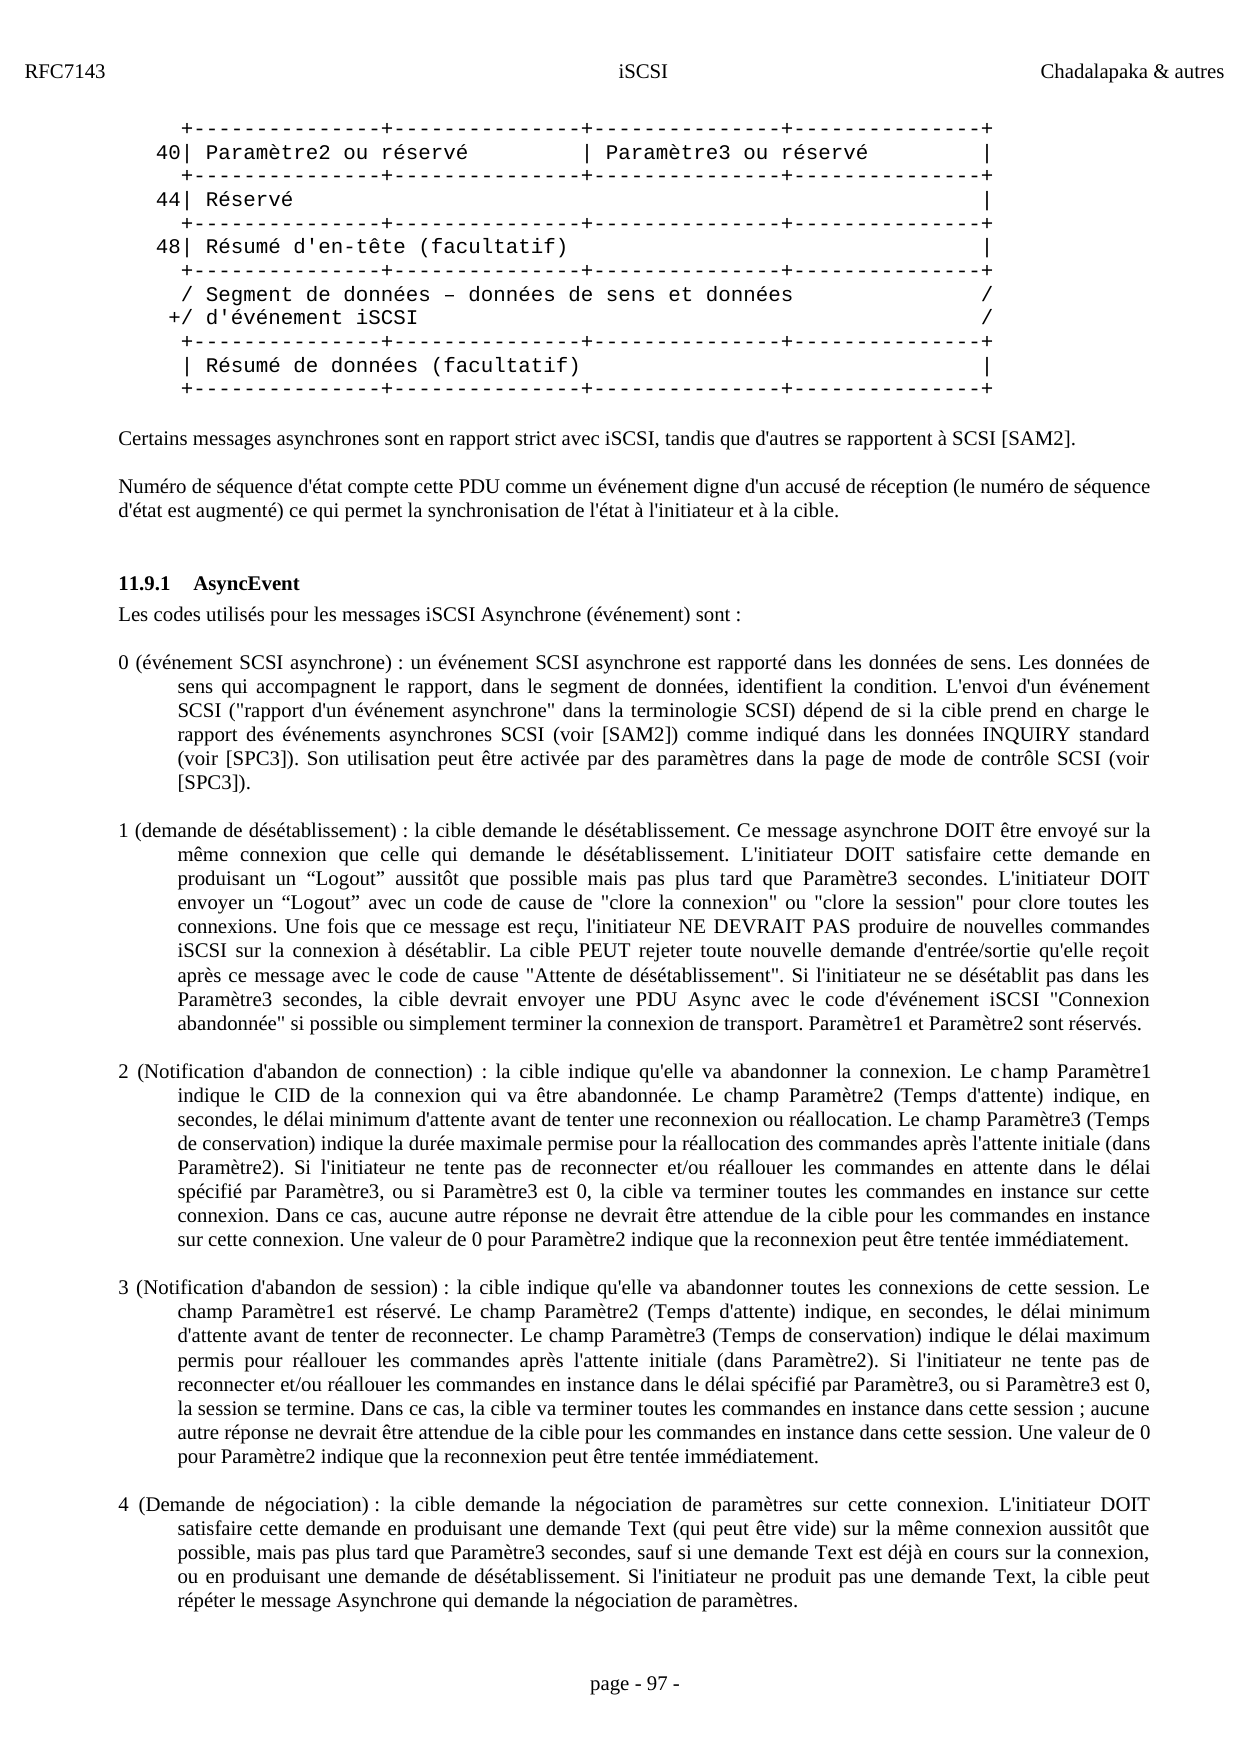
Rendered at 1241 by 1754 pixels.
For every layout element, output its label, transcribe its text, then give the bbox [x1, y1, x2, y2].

subtitle 11.9.1 AsyncEvent [118, 571, 1152, 595]
text +---------------+---------------+---------------+---------------+ [118, 213, 1152, 236]
text +---------------+---------------+---------------+---------------+ [118, 260, 1152, 284]
text +---------------+---------------+---------------+---------------+ [118, 331, 1152, 354]
text 48| Résumé d'en-tête (facultatif) | [118, 236, 1152, 260]
text +---------------+---------------+---------------+---------------+ [118, 118, 1152, 142]
text +---------------+---------------+---------------+---------------+ [118, 378, 1152, 402]
text Certains messages asynchrones sont en rapport strict avec iSCSI, tandis que d'autres se rapportent à SCSI [SAM2]. [118, 426, 1152, 450]
text +/ d'événement iSCSI / [118, 307, 1152, 331]
text 2 (Notification d'abandon de connection) : la cible indique qu'elle va abandonner la connexion. Le champ Paramètre1 indique le CID de la connexion qui va être abandonnée. Le champ Paramètre2 (Temps d'attente) indique, en secondes, le délai minimum d'attente avant de tenter une reconnexion ou réallocation. Le champ Paramètre3 (Temps de conservation) indique la durée maximale permise pour la réallocation des commandes après l'attente initiale (dans Paramètre2). Si l'initiateur ne tente pas de reconnecter et/ou réallouer les commandes en attente dans le délai spécifié par Paramètre3, ou si Paramètre3 est 0, la cible va terminer toutes les commandes en instance sur cette connexion. Dans ce cas, aucune autre réponse ne devrait être attendue de la cible pour les commandes en instance sur cette connexion. Une valeur de 0 pour Paramètre2 indique que la reconnexion peut être tentée immédiatement. [118, 1059, 1152, 1251]
text 40| Paramètre2 ou réservé | Paramètre3 ou réservé | [118, 142, 1152, 165]
text 1 (demande de désétablissement) : la cible demande le désétablissement. Ce message asynchrone DOIT être envoyé sur la même connexion que celle qui demande le désétablissement. L'initiateur DOIT satisfaire cette demande en produisant un “Logout” aussitôt que possible mais pas plus tard que Paramètre3 secondes. L'initiateur DOIT envoyer un “Logout” avec un code de cause de "clore la connexion" ou "clore la session" pour clore toutes les connexions. Une fois que ce message est reçu, l'initiateur NE DEVRAIT PAS produire de nouvelles commandes iSCSI sur la connexion à désétablir. La cible PEUT rejeter toute nouvelle demande d'entrée/sortie qu'elle reçoit après ce message avec le code de cause "Attente de désétablissement". Si l'initiateur ne se désétablit pas dans les Paramètre3 secondes, la cible devrait envoyer une PDU Async avec le code d'événement iSCSI "Connexion abandonnée" si possible ou simplement terminer la connexion de transport. Paramètre1 et Paramètre2 sont réservés. [118, 818, 1152, 1035]
text 44| Réservé | [118, 189, 1152, 213]
text Numéro de séquence d'état compte cette PDU comme un événement digne d'un accusé de réception (le numéro de séquence d'état est augmenté) ce qui permet la synchronisation de l'état à l'initiateur et à la cible. [118, 474, 1152, 522]
text Les codes utilisés pour les messages iSCSI Asynchrone (événement) sont : [118, 602, 1152, 626]
text 0 (événement SCSI asynchrone) : un événement SCSI asynchrone est rapporté dans les données de sens. Les données de sens qui accompagnent le rapport, dans le segment de données, identifient la condition. L'envoi d'un événement SCSI ("rapport d'un événement asynchrone" dans la terminologie SCSI) dépend de si la cible prend en charge le rapport des événements asynchrones SCSI (voir [SAM2]) comme indiqué dans les données INQUIRY standard (voir [SPC3]). Son utilisation peut être activée par des paramètres dans la page de mode de contrôle SCSI (voir [SPC3]). [118, 650, 1152, 794]
text 3 (Notification d'abandon de session) : la cible indique qu'elle va abandonner toutes les connexions de cette session. Le champ Paramètre1 est réservé. Le champ Paramètre2 (Temps d'attente) indique, en secondes, le délai minimum d'attente avant de tenter de reconnecter. Le champ Paramètre3 (Temps de conservation) indique le délai maximum permis pour réallouer les commandes après l'attente initiale (dans Paramètre2). Si l'initiateur ne tente pas de reconnecter et/ou réallouer les commandes en instance dans le délai spécifié par Paramètre3, ou si Paramètre3 est 0, la session se termine. Dans ce cas, la cible va terminer toutes les commandes en instance dans cette session ; aucune autre réponse ne devrait être attendue de la cible pour les commandes en instance dans cette session. Une valeur de 0 pour Paramètre2 indique que la reconnexion peut être tentée immédiatement. [118, 1275, 1152, 1468]
text 4 (Demande de négociation) : la cible demande la négociation de paramètres sur cette connexion. L'initiateur DOIT satisfaire cette demande en produisant une demande Text (qui peut être vide) sur la même connexion aussitôt que possible, mais pas plus tard que Paramètre3 secondes, sauf si une demande Text est déjà en cours sur la connexion, ou en produisant une demande de désétablissement. Si l'initiateur ne produit pas une demande Text, la cible peut répéter le message Asynchrone qui demande la négociation de paramètres. [118, 1492, 1152, 1612]
text +---------------+---------------+---------------+---------------+ [118, 165, 1152, 189]
text | Résumé de données (facultatif) | [118, 354, 1152, 378]
text / Segment de données – données de sens et données / [118, 284, 1152, 307]
